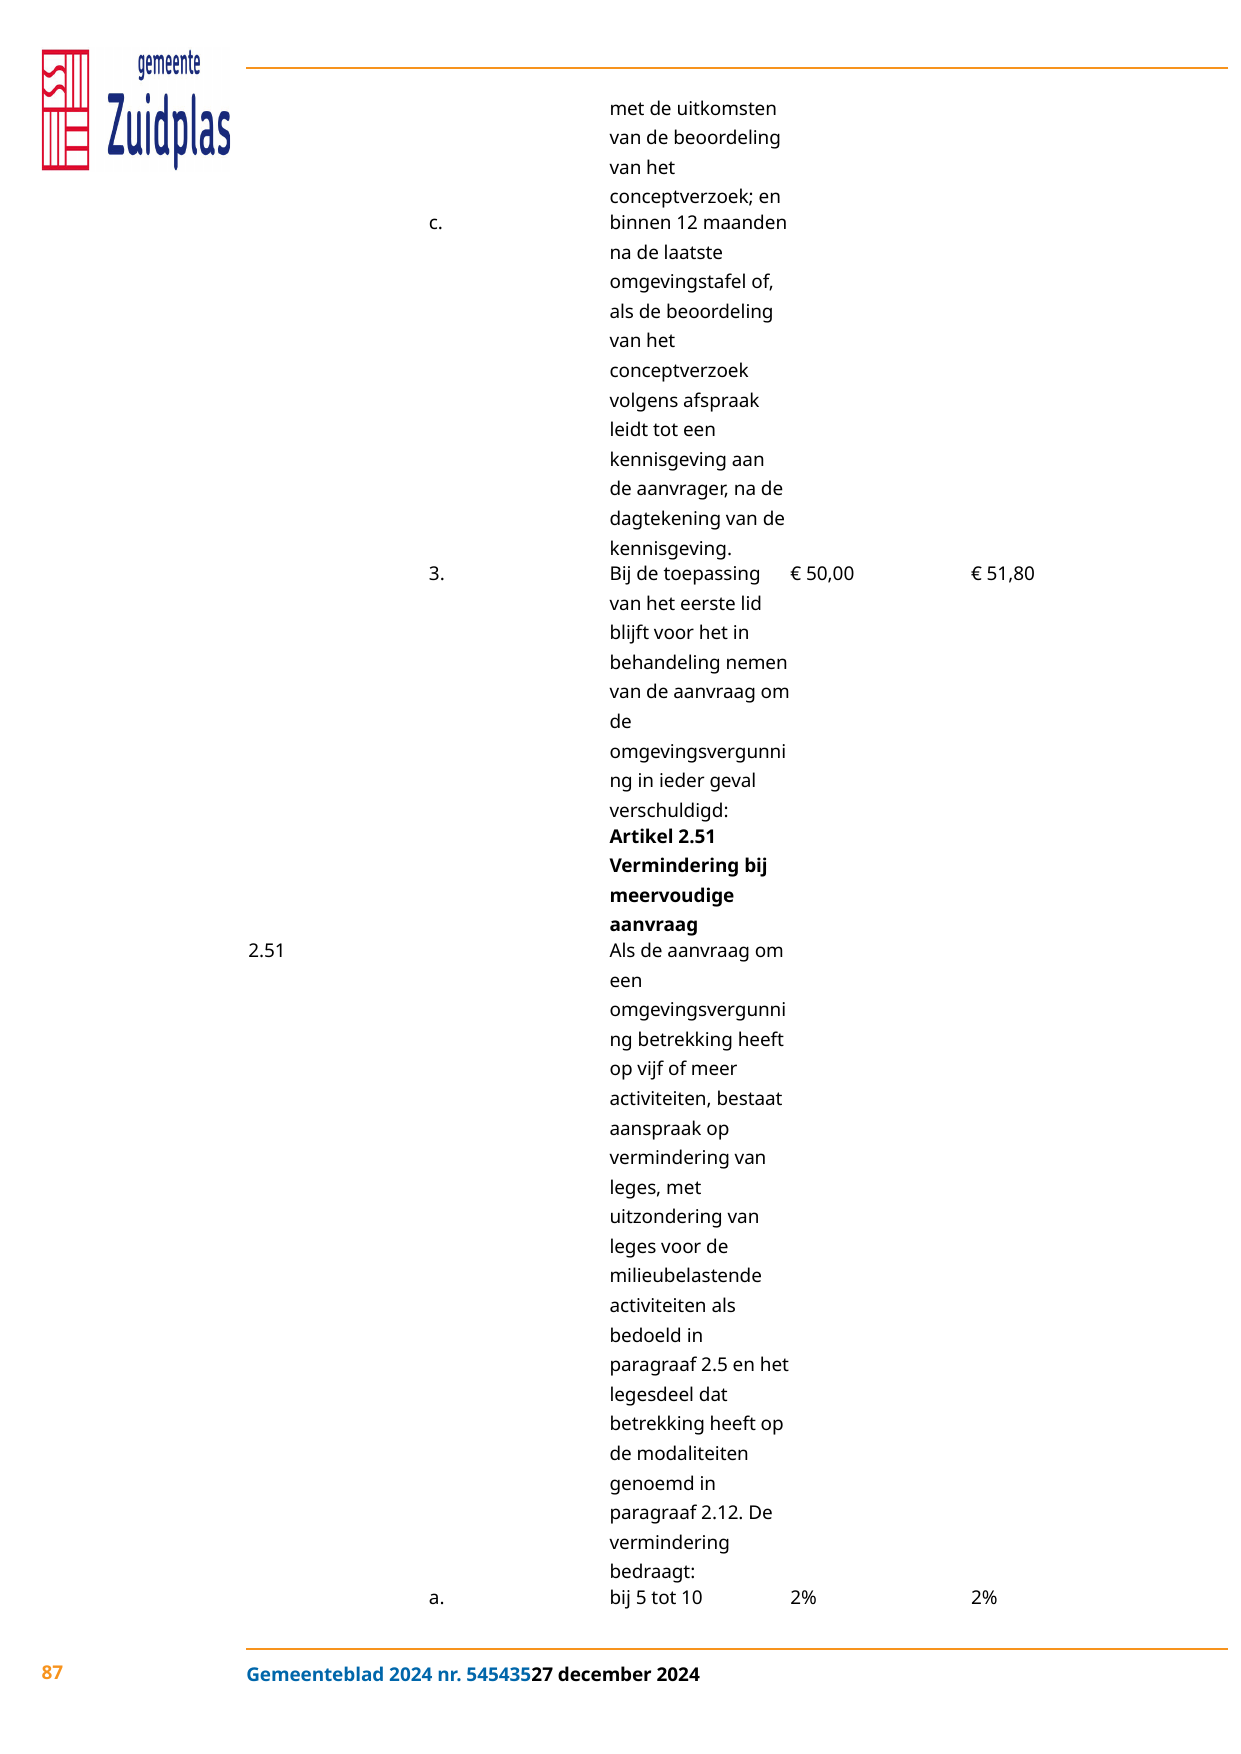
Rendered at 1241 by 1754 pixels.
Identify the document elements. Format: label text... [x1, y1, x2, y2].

table_cell [790, 937, 971, 1584]
table_cell 2.51 [248, 937, 429, 1584]
table_cell [429, 823, 609, 937]
table_cell € 50,00 [790, 560, 971, 823]
table_cell [248, 1584, 429, 1610]
table_cell [971, 823, 1152, 937]
picture [41, 47, 231, 172]
table_cell Bij de toepassing van het eerste lid blijft voor het in behandeling nemen van de aanvraag om de omgevingsvergunning in ieder geval verschuldigd: [609, 560, 790, 823]
table_cell Als de aanvraag om een omgevingsvergunning betrekking heeft op vijf of meer activiteiten, bestaat aanspraak op vermindering van leges, met uitzondering van leges voor de milieubelastende activiteiten als bedoeld in paragraaf 2.5 en het legesdeel dat betrekking heeft op de modaliteiten genoemd in paragraaf 2.12. De vermindering bedraagt: [609, 937, 790, 1584]
table_cell 2% [790, 1584, 971, 1610]
table_cell 3. [429, 560, 609, 823]
table_cell binnen 12 maanden na de laatste omgevingstafel of, als de beoordeling van het conceptverzoek volgens afspraak leidt tot een kennisgeving aan de aanvrager, na de dagtekening van de kennisgeving. [609, 209, 790, 560]
table_cell [248, 823, 429, 937]
table_cell [248, 209, 429, 560]
table_cell [429, 95, 609, 209]
table_cell [248, 95, 429, 209]
table_cell 2% [971, 1584, 1152, 1610]
table_cell [971, 209, 1152, 560]
table_cell [790, 823, 971, 937]
table_cell [790, 209, 971, 560]
table_cell bij 5 tot 10 [609, 1584, 790, 1610]
table_cell [971, 95, 1152, 209]
table_cell met de uitkomsten van de beoordeling van het conceptverzoek; en [609, 95, 790, 209]
table_cell Artikel 2.51 Vermindering bij meervoudige aanvraag [609, 823, 790, 937]
table_cell [971, 937, 1152, 1584]
table_cell a. [429, 1584, 609, 1610]
table_cell [790, 95, 971, 209]
table_cell [429, 937, 609, 1584]
table_cell c. [429, 209, 609, 560]
table_cell € 51,80 [971, 560, 1152, 823]
table_cell [248, 560, 429, 823]
